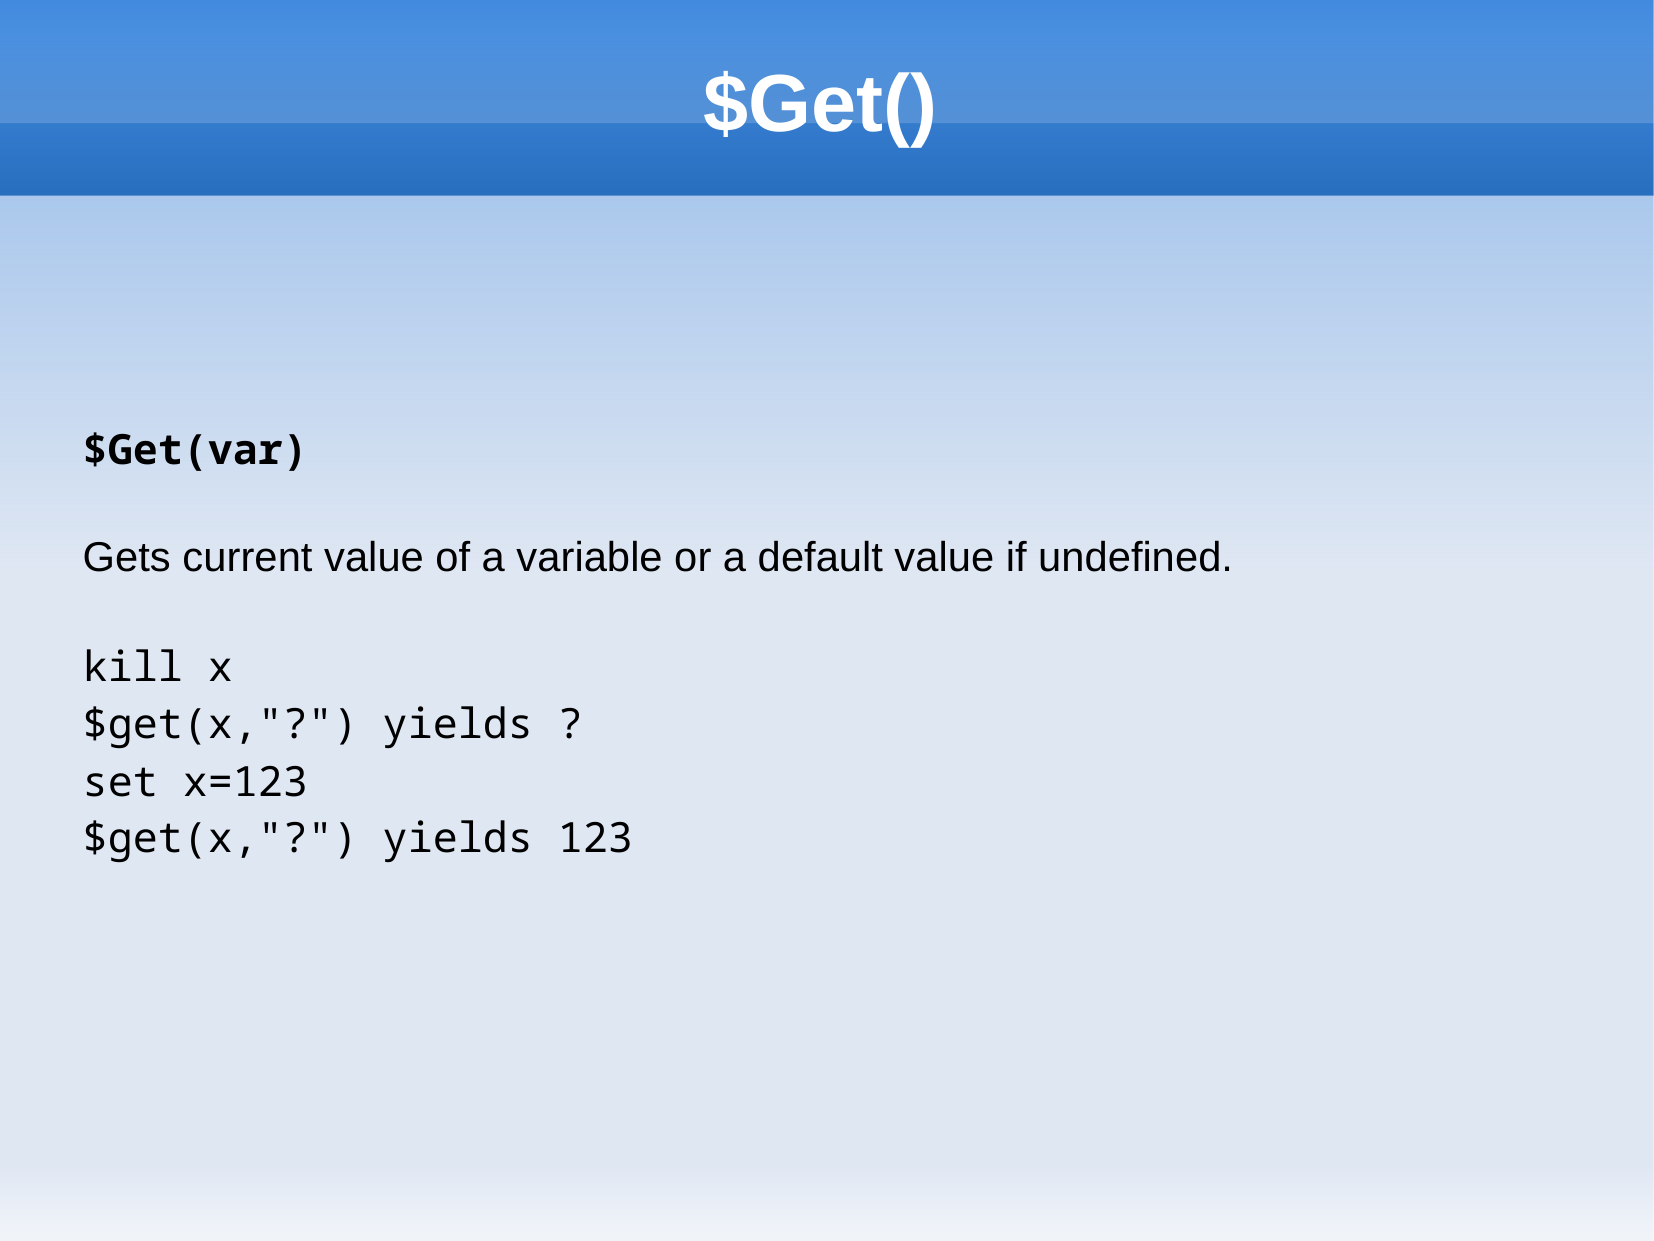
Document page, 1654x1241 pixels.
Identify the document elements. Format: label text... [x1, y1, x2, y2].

subtitle $Get(var) Gets current value of a variable or a default value if undefined. kill x $get(x,"?") yields ? set x=123 $get(x,"?") yields 123 [82, 290, 1571, 1109]
picture [0, 0, 1654, 1241]
title $Get() [76, 0, 1565, 208]
